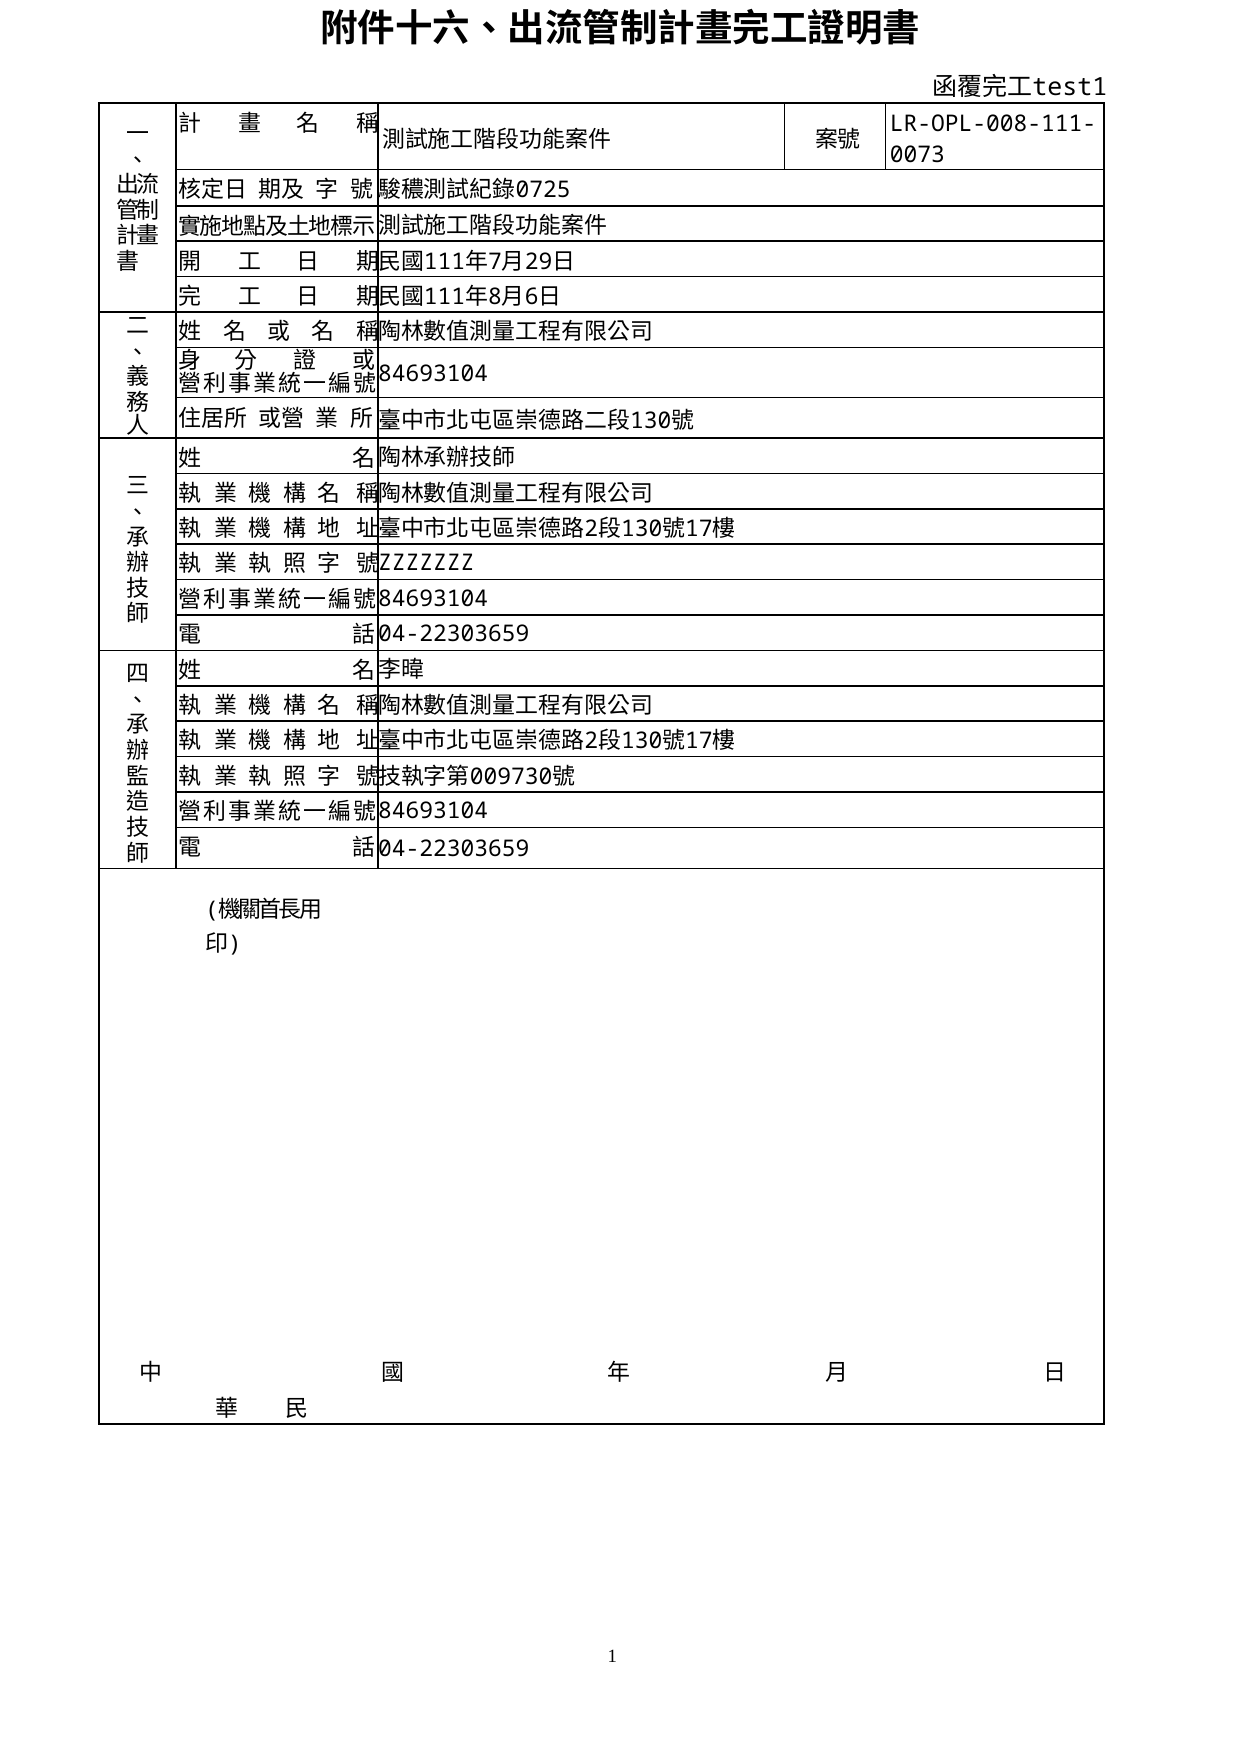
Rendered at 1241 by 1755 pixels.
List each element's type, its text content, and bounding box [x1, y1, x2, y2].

table_cell 執 [177, 687, 202, 720]
table_cell 國 [378, 869, 413, 1423]
table_cell 姓 [177, 313, 202, 346]
table_cell 三 、承辦技師 [100, 439, 175, 649]
table_cell 工 [203, 242, 263, 276]
table_cell 業 機 構 地 [203, 722, 348, 756]
table_cell (機關首長用印) 華 民 [203, 869, 348, 1423]
table_header 測試施工階段功能案件 [379, 104, 784, 169]
table_cell 陶林承辦技師 [379, 439, 1103, 473]
table_cell 陶林數值測量工程有限公司 [379, 313, 1103, 346]
table_cell 民國111年7月29日 [379, 242, 1103, 276]
table_cell 執 [177, 722, 202, 756]
table_header 稱 [348, 104, 377, 169]
table_cell 身 分 證 或 營利事業統一編號 [177, 348, 377, 396]
table_cell 址 [348, 722, 377, 756]
table_cell 姓 名 [177, 651, 377, 685]
table_cell 日 [293, 242, 348, 276]
table_cell 營利事業統一編號 [177, 580, 377, 614]
table_cell 駿穠測試紀錄0725 [379, 170, 1103, 205]
table_cell 開 [177, 242, 202, 276]
table_cell 臺中市北屯區崇德路2段130號17樓 [379, 722, 1103, 756]
table_header 一 、出流管制計畫書 [100, 104, 175, 311]
table_cell 核定日 期及 字 號 [177, 170, 377, 205]
table_cell 住居所 或營 業 所 [177, 398, 377, 437]
table_cell 月 [807, 869, 862, 1423]
table_cell 工 [203, 277, 263, 311]
table_cell 測試施工階段功能案件 [379, 207, 1103, 240]
table_cell 業 執 照 字 [203, 545, 348, 579]
table_header LR-OPL-008-111-0073 [886, 104, 1103, 169]
table_cell 執 [177, 510, 202, 543]
table_cell 電 話 [177, 828, 377, 868]
table_cell 姓 名 [177, 439, 377, 473]
table_cell 號 [348, 757, 377, 791]
table_cell 或 [263, 313, 292, 346]
table_cell 臺中市北屯區崇德路二段130號 [379, 398, 1103, 437]
table_cell [862, 869, 1007, 1423]
table_cell 日 [1007, 869, 1103, 1423]
table_cell 執 [177, 545, 202, 579]
table_cell 中 [100, 869, 176, 1423]
table_cell [348, 869, 378, 1423]
table_cell 陶林數值測量工程有限公司 [379, 474, 1103, 508]
table_cell 稱 [348, 313, 377, 346]
table_cell 址 [348, 510, 377, 543]
table_cell 陶林數值測量工程有限公司 [379, 687, 1103, 720]
table_cell 期 [348, 277, 377, 311]
table_cell 84693104 [379, 580, 1103, 614]
text 函覆完工test1 [98, 66, 1107, 102]
table_cell 04-22303659 [379, 616, 1103, 649]
table_cell 業 執 照 字 [203, 757, 348, 791]
table_cell ZZZZZZZ [379, 545, 1103, 579]
table_cell 84693104 [379, 348, 1103, 396]
table_cell 民國111年8月6日 [379, 277, 1103, 311]
table_cell 四 、承辦監造技師 [100, 651, 175, 868]
table_cell 業 機 構 地 [203, 510, 348, 543]
table_cell 期 [348, 242, 377, 276]
table_cell 二 、義務 人 [100, 313, 175, 437]
table_cell 稱 [348, 474, 377, 508]
table_cell 名 [203, 313, 263, 346]
table_cell 執 [177, 474, 202, 508]
table_cell 業 機 構 名 [203, 474, 348, 508]
table_cell 李暐 [379, 651, 1103, 685]
table_cell [263, 242, 292, 276]
table_cell 營利事業統一編號 [177, 793, 377, 827]
table_cell 名 [293, 313, 348, 346]
table_header 案號 [785, 104, 885, 169]
table_cell [176, 869, 202, 1423]
table_cell 84693104 [379, 793, 1103, 827]
table_cell [263, 277, 292, 311]
table_header 名 [293, 104, 348, 169]
table_cell [413, 869, 493, 1423]
table_cell 04-22303659 [379, 828, 1103, 868]
table_cell 稱 [348, 687, 377, 720]
table_cell 年 [494, 869, 807, 1423]
table_cell 電 話 [177, 616, 377, 649]
table_cell 臺中市北屯區崇德路2段130號17樓 [379, 510, 1103, 543]
table_cell 完 [177, 277, 202, 311]
table_cell 號 [348, 545, 377, 579]
table_cell 執 [177, 757, 202, 791]
table_cell 實施地點及土地標示 [177, 207, 377, 240]
table_header [263, 104, 292, 169]
table_cell 技執字第009730號 [379, 757, 1103, 791]
subtitle 附件十六、出流管制計畫完工證明書 [320, 0, 1241, 52]
table_cell 日 [293, 277, 348, 311]
table_header 畫 [203, 104, 263, 169]
table_header 計 [177, 104, 202, 169]
table_cell 業 機 構 名 [203, 687, 348, 720]
